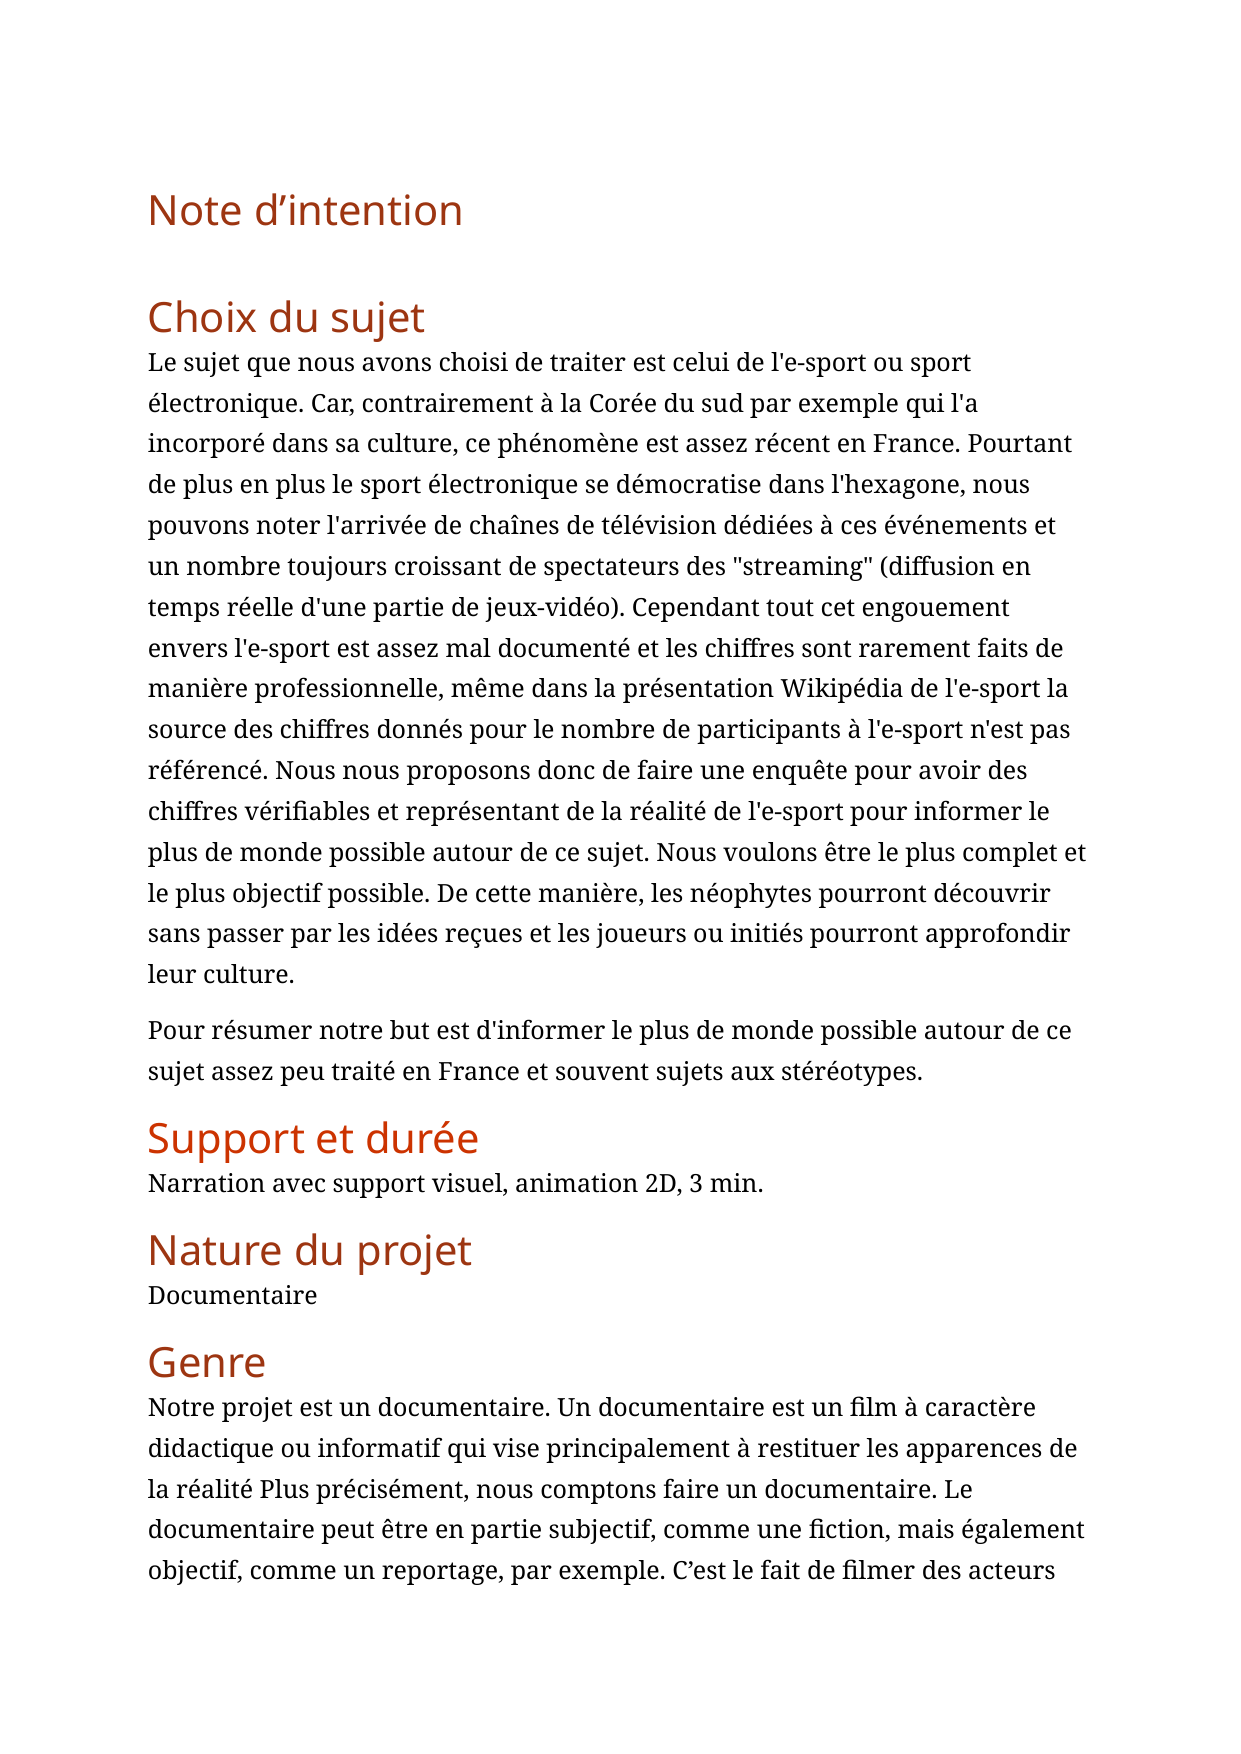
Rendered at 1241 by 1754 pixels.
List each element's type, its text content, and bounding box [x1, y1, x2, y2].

subtitle Choix du sujet [148, 288, 1093, 344]
text Le sujet que nous avons choisi de traiter est celui de l'e-sport ou sport électronique. Car, contrairement à la Corée du sud par exemple qui l'a incorporé dans sa culture, ce phénomène est assez récent en France. Pourtant de plus en plus le sport électronique se démocratise dans l'hexagone, nous pouvons noter l'arrivée de chaînes de télévision dédiées à ces événements et un nombre toujours croissant de spectateurs des "streaming" (diffusion en temps réelle d'une partie de jeux-vidéo). Cependant tout cet engouement envers l'e-sport est assez mal documenté et les chiffres sont rarement faits de manière professionnelle, même dans la présentation Wikipédia de l'e-sport la source des chiffres donnés pour le nombre de participants à l'e-sport n'est pas référencé. Nous nous proposons donc de faire une enquête pour avoir des chiffres vérifiables et représentant de la réalité de l'e-sport pour informer le plus de monde possible autour de ce sujet. Nous voulons être le plus complet et le plus objectif possible. De cette manière, les néophytes pourront découvrir sans passer par les idées reçues et les joueurs ou initiés pourront approfondir leur culture. [148, 344, 1093, 991]
text Notre projet est un documentaire. Un documentaire est un film à caractère didactique ou informatif qui vise principalement à restituer les apparences de la réalité Plus précisément, nous comptons faire un documentaire. Le documentaire peut être en partie subjectif, comme une fiction, mais également objectif, comme un reportage, par exemple. C’est le fait de filmer des acteurs [148, 1390, 1093, 1587]
text Pour résumer notre but est d'informer le plus de monde possible autour de ce sujet assez peu traité en France et souvent sujets aux stéréotypes. [148, 1012, 1093, 1087]
subtitle Support et durée [148, 1108, 1093, 1165]
subtitle Genre [148, 1333, 1093, 1390]
text Documentaire [148, 1277, 1093, 1312]
subtitle Note d’intention [148, 181, 1093, 238]
text Narration avec support visuel, animation 2D, 3 min. [148, 1165, 1093, 1199]
subtitle Nature du projet [148, 1221, 1093, 1277]
